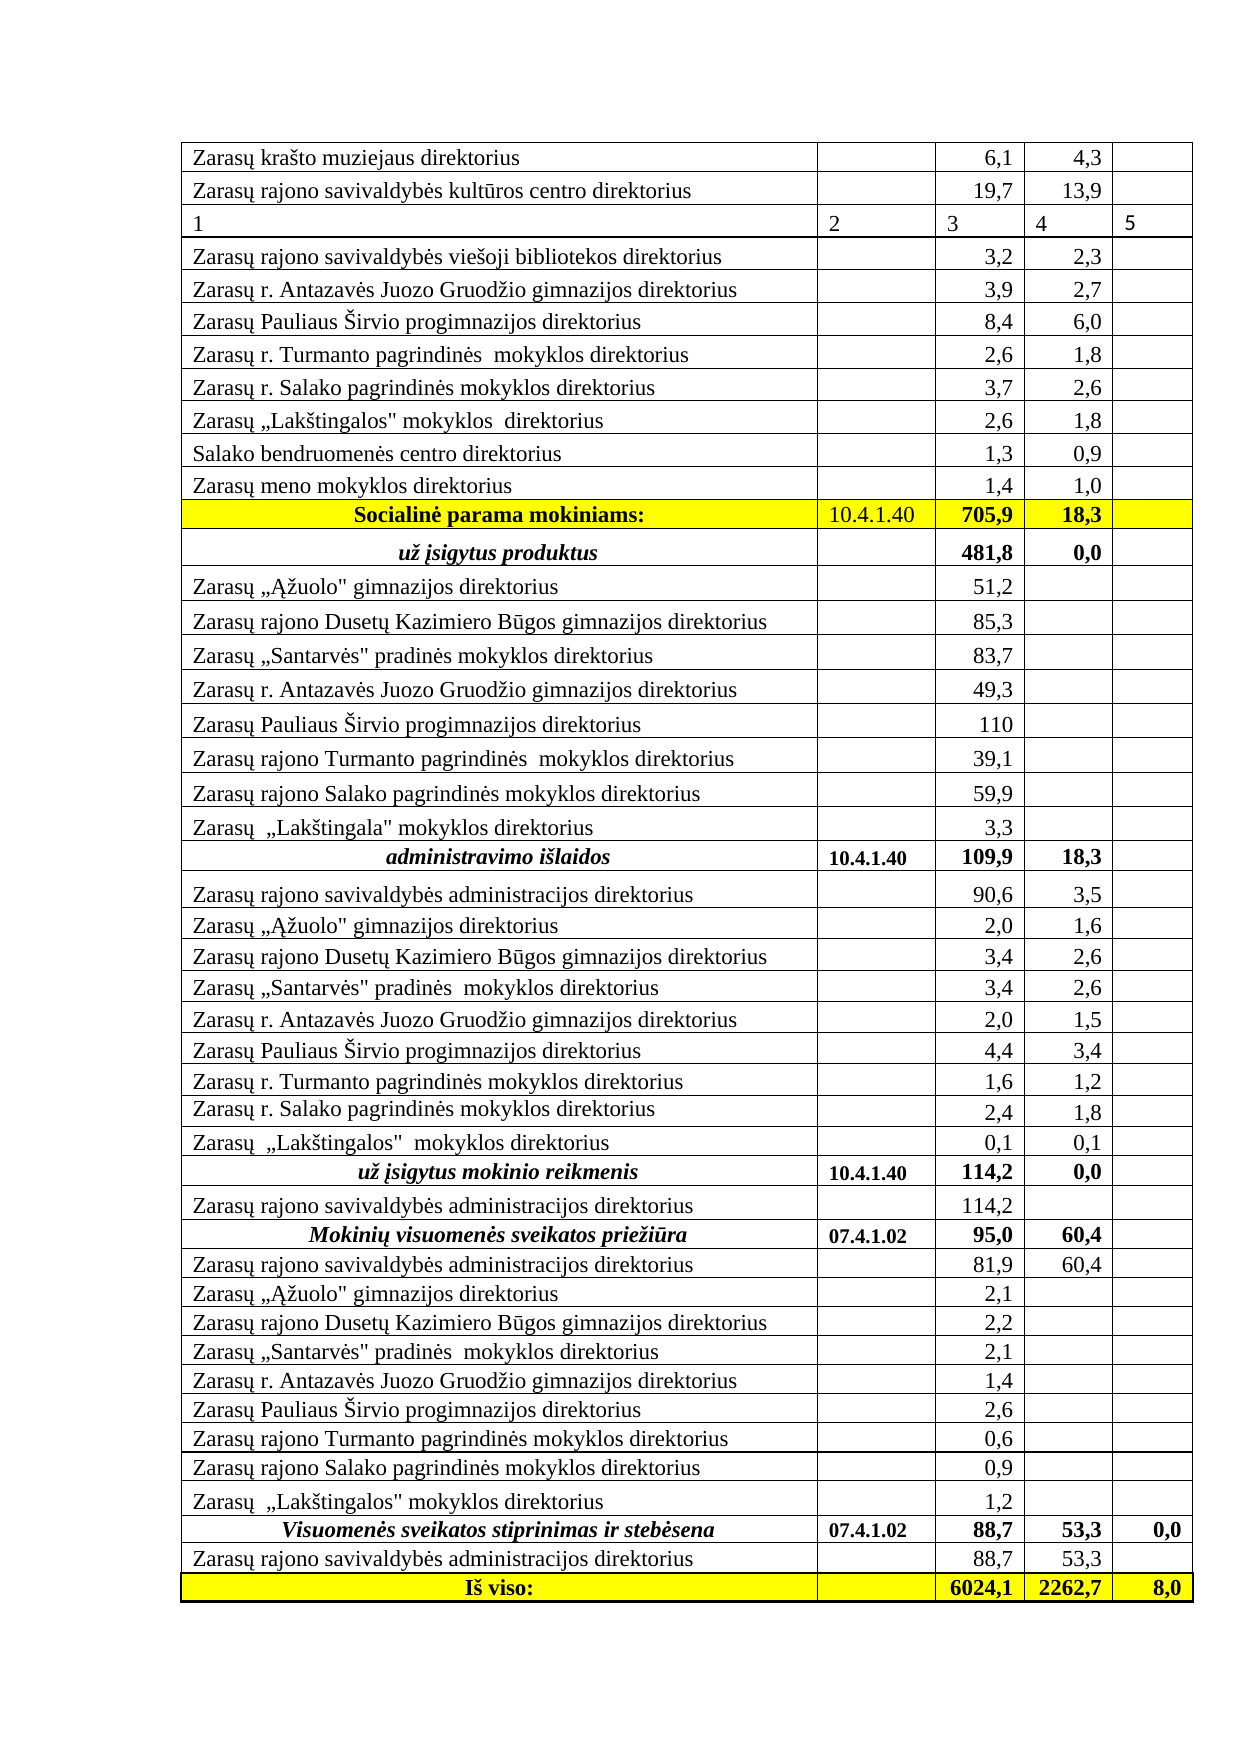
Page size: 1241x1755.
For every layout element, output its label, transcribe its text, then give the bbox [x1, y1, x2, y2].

table_cell [818, 738, 935, 772]
table_cell 10.4.1.40 [818, 500, 935, 528]
table_cell [818, 434, 935, 466]
table_cell 2262,7 [1025, 1574, 1112, 1600]
table_cell 110 [936, 704, 1024, 737]
table_cell [818, 467, 935, 499]
table_cell 3,9 [936, 270, 1024, 302]
table_cell 1 [182, 205, 817, 236]
table_cell [1025, 773, 1112, 806]
table_cell 81,9 [936, 1249, 1024, 1277]
table_cell [1025, 670, 1112, 703]
table_cell [1113, 566, 1192, 600]
table_cell Zarasų rajono Turmanto pagrindinės mokyklos direktorius [182, 1423, 817, 1451]
table_cell 07.4.1.02 [818, 1220, 935, 1248]
table_cell administravimo išlaidos [182, 841, 817, 869]
table_cell [818, 1186, 935, 1219]
table_cell 481,8 [936, 529, 1024, 565]
table_cell 83,7 [936, 635, 1024, 668]
table_cell [1025, 1481, 1112, 1515]
table_cell [818, 1394, 935, 1422]
table_cell [1025, 1278, 1112, 1306]
table_cell Zarasų „Lakštingalos" mokyklos direktorius [182, 1481, 817, 1515]
table_cell [818, 1127, 935, 1155]
table_cell Zarasų r. Antazavės Juozo Gruodžio gimnazijos direktorius [182, 670, 817, 703]
table_cell [1025, 738, 1112, 772]
table_cell [1113, 500, 1192, 528]
table_cell [818, 1574, 935, 1600]
table_cell [1025, 601, 1112, 634]
table_cell 0,9 [936, 1453, 1024, 1480]
table_cell [1113, 841, 1192, 869]
table_cell Zarasų r. Antazavės Juozo Gruodžio gimnazijos direktorius [182, 270, 817, 302]
table_cell [1113, 303, 1192, 335]
table_cell 1,8 [1025, 401, 1112, 433]
table_cell 2 [818, 205, 935, 236]
table_cell 2,6 [1025, 939, 1112, 969]
table_cell 39,1 [936, 738, 1024, 772]
table_cell [1113, 1220, 1192, 1248]
table_cell 51,2 [936, 566, 1024, 600]
table_cell Zarasų Pauliaus Širvio progimnazijos direktorius [182, 704, 817, 737]
table_cell Zarasų „Santarvės" pradinės mokyklos direktorius [182, 635, 817, 668]
table_cell 49,3 [936, 670, 1024, 703]
table_cell 60,4 [1025, 1220, 1112, 1248]
table_cell Socialinė parama mokiniams: [182, 500, 817, 528]
table_cell Zarasų „Ąžuolo" gimnazijos direktorius [182, 1278, 817, 1306]
table_cell 0,9 [1025, 434, 1112, 466]
table_cell [818, 1543, 935, 1572]
table_cell 85,3 [936, 601, 1024, 634]
table_cell 0,6 [936, 1423, 1024, 1451]
table_cell 6,0 [1025, 303, 1112, 335]
table_cell Zarasų „Lakštingala" mokyklos direktorius [182, 807, 817, 840]
table_cell 1,2 [1025, 1064, 1112, 1094]
table_cell [1113, 270, 1192, 302]
table_cell 88,7 [936, 1516, 1024, 1542]
table_cell [818, 303, 935, 335]
table_cell Zarasų Pauliaus Širvio progimnazijos direktorius [182, 303, 817, 335]
table_cell [818, 1033, 935, 1063]
table_cell 2,6 [1025, 971, 1112, 1001]
table_cell [818, 369, 935, 400]
table_cell 705,9 [936, 500, 1024, 528]
table_cell [818, 1423, 935, 1451]
table_cell [1113, 1394, 1192, 1422]
table_cell [1113, 704, 1192, 737]
table_cell 95,0 [936, 1220, 1024, 1248]
table_cell [1113, 1336, 1192, 1364]
table_cell 5 [1113, 205, 1192, 236]
table_cell [818, 1453, 935, 1480]
table_cell Zarasų Pauliaus Širvio progimnazijos direktorius [182, 1033, 817, 1063]
table_cell [1025, 1365, 1112, 1393]
table_cell 07.4.1.02 [818, 1516, 935, 1542]
table_cell 18,3 [1025, 500, 1112, 528]
table_cell 2,1 [936, 1278, 1024, 1306]
table_cell [818, 1096, 935, 1126]
table_cell 0,0 [1113, 1516, 1192, 1542]
table_cell 3,4 [1025, 1033, 1112, 1063]
table_cell Visuomenės sveikatos stiprinimas ir stebėsena [182, 1516, 817, 1542]
table_cell [818, 401, 935, 433]
table_cell [1113, 738, 1192, 772]
table_cell Zarasų rajono Salako pagrindinės mokyklos direktorius [182, 1453, 817, 1480]
table_cell Zarasų rajono savivaldybės kultūros centro direktorius [182, 172, 817, 203]
table_cell [1113, 601, 1192, 634]
table_cell [818, 908, 935, 938]
table_cell 6024,1 [936, 1574, 1024, 1600]
table_cell [818, 270, 935, 302]
table_cell 1,3 [936, 434, 1024, 466]
table_cell Zarasų „Ąžuolo" gimnazijos direktorius [182, 566, 817, 600]
table_cell Zarasų „Lakštingalos" mokyklos direktorius [182, 1127, 817, 1155]
table_cell 13,9 [1025, 172, 1112, 203]
table_cell 10.4.1.40 [818, 1156, 935, 1184]
table_cell [1113, 1186, 1192, 1219]
table_cell [818, 566, 935, 600]
table_cell Zarasų rajono savivaldybės administracijos direktorius [182, 1186, 817, 1219]
table_cell [1025, 635, 1112, 668]
table_cell [1113, 1033, 1192, 1063]
table_cell už įsigytus produktus [182, 529, 817, 565]
table_cell [1113, 1543, 1192, 1572]
table_cell [1025, 1186, 1112, 1219]
table_cell už įsigytus mokinio reikmenis [182, 1156, 817, 1184]
table_cell [1113, 1156, 1192, 1184]
table_cell 3,4 [936, 971, 1024, 1001]
table_cell 18,3 [1025, 841, 1112, 869]
table_cell 2,6 [936, 336, 1024, 368]
table_cell Zarasų rajono Dusetų Kazimiero Būgos gimnazijos direktorius [182, 939, 817, 969]
table_cell Salako bendruomenės centro direktorius [182, 434, 817, 466]
table_cell [1113, 401, 1192, 433]
table_cell 2,3 [1025, 238, 1112, 269]
table_cell 1,4 [936, 467, 1024, 499]
table_cell 0,0 [1025, 1156, 1112, 1184]
table_cell 3,2 [936, 238, 1024, 269]
table_cell Zarasų r. Salako pagrindinės mokyklos direktorius [182, 1096, 817, 1126]
table_cell [818, 172, 935, 203]
table_cell 90,6 [936, 871, 1024, 907]
table_cell Iš viso: [182, 1574, 817, 1600]
table_cell Zarasų r. Antazavės Juozo Gruodžio gimnazijos direktorius [182, 1002, 817, 1032]
table_cell [818, 807, 935, 840]
table_cell Zarasų „Santarvės" pradinės mokyklos direktorius [182, 1336, 817, 1364]
table_cell [1113, 635, 1192, 668]
table_cell Zarasų Pauliaus Širvio progimnazijos direktorius [182, 1394, 817, 1422]
table_cell [1025, 704, 1112, 737]
table_cell [818, 336, 935, 368]
table_cell [1113, 1278, 1192, 1306]
table_cell [1113, 1307, 1192, 1335]
table_cell 1,4 [936, 1365, 1024, 1393]
table_cell [1113, 1127, 1192, 1155]
table_cell 0,1 [936, 1127, 1024, 1155]
table_cell 0,0 [1025, 529, 1112, 565]
table_cell [1113, 369, 1192, 400]
table_cell [818, 143, 935, 171]
table_cell 2,2 [936, 1307, 1024, 1335]
table_cell [1025, 807, 1112, 840]
table_cell 1,6 [936, 1064, 1024, 1094]
table_cell Zarasų „Santarvės" pradinės mokyklos direktorius [182, 971, 817, 1001]
table_cell [1113, 143, 1192, 171]
table_cell Zarasų rajono Salako pagrindinės mokyklos direktorius [182, 773, 817, 806]
table_cell 53,3 [1025, 1516, 1112, 1542]
table_cell 2,1 [936, 1336, 1024, 1364]
table_cell 1,0 [1025, 467, 1112, 499]
table_cell 2,0 [936, 908, 1024, 938]
table_cell 3,4 [936, 939, 1024, 969]
table_cell Zarasų rajono Dusetų Kazimiero Būgos gimnazijos direktorius [182, 1307, 817, 1335]
table_cell [818, 1064, 935, 1094]
table_cell [818, 238, 935, 269]
table_cell [1113, 939, 1192, 969]
table_cell 0,1 [1025, 1127, 1112, 1155]
table_cell [818, 971, 935, 1001]
table_cell 2,6 [936, 401, 1024, 433]
table_cell [1113, 1002, 1192, 1032]
table_cell [818, 1365, 935, 1393]
table_cell [1113, 807, 1192, 840]
table_cell [1025, 1423, 1112, 1451]
table_cell 4,4 [936, 1033, 1024, 1063]
table_cell 114,2 [936, 1186, 1024, 1219]
table_cell [1113, 971, 1192, 1001]
table_cell Zarasų „Lakštingalos" mokyklos direktorius [182, 401, 817, 433]
table_cell 8,0 [1113, 1574, 1192, 1600]
table_cell [1113, 434, 1192, 466]
table_cell 19,7 [936, 172, 1024, 203]
table_cell [1025, 1307, 1112, 1335]
table_cell 59,9 [936, 773, 1024, 806]
table_cell Zarasų r. Antazavės Juozo Gruodžio gimnazijos direktorius [182, 1365, 817, 1393]
table_cell 1,8 [1025, 1096, 1112, 1126]
table_cell [1113, 1096, 1192, 1126]
table_cell [818, 670, 935, 703]
table_cell [1025, 1394, 1112, 1422]
table_cell Zarasų r. Turmanto pagrindinės mokyklos direktorius [182, 336, 817, 368]
table_cell 109,9 [936, 841, 1024, 869]
table_cell 3,7 [936, 369, 1024, 400]
table_cell Zarasų rajono savivaldybės viešoji bibliotekos direktorius [182, 238, 817, 269]
table_cell Zarasų rajono Turmanto pagrindinės mokyklos direktorius [182, 738, 817, 772]
table_cell [1113, 670, 1192, 703]
table_cell [818, 1278, 935, 1306]
table_cell [818, 704, 935, 737]
table_cell 53,3 [1025, 1543, 1112, 1572]
table_cell [818, 1481, 935, 1515]
table_cell [1113, 908, 1192, 938]
table_cell Zarasų r. Salako pagrindinės mokyklos direktorius [182, 369, 817, 400]
table_cell [818, 1002, 935, 1032]
table_cell [818, 871, 935, 907]
table_cell [1113, 773, 1192, 806]
table_cell [1113, 1453, 1192, 1480]
table_cell [1113, 1365, 1192, 1393]
table_cell 114,2 [936, 1156, 1024, 1184]
table_cell [1113, 238, 1192, 269]
table_cell 2,6 [936, 1394, 1024, 1422]
table_cell [1113, 172, 1192, 203]
table_cell Mokinių visuomenės sveikatos priežiūra [182, 1220, 817, 1248]
table_cell 4,3 [1025, 143, 1112, 171]
table_cell 88,7 [936, 1543, 1024, 1572]
table_cell Zarasų rajono Dusetų Kazimiero Būgos gimnazijos direktorius [182, 601, 817, 634]
table_cell [1113, 1249, 1192, 1277]
table_cell 1,8 [1025, 336, 1112, 368]
table_cell [818, 1249, 935, 1277]
table_cell [818, 601, 935, 634]
table_cell 1,2 [936, 1481, 1024, 1515]
table_cell 8,4 [936, 303, 1024, 335]
table_cell [818, 635, 935, 668]
table_cell 2,0 [936, 1002, 1024, 1032]
table_cell [1025, 1336, 1112, 1364]
table_cell Zarasų rajono savivaldybės administracijos direktorius [182, 1543, 817, 1572]
table_cell [1113, 871, 1192, 907]
table_cell [1113, 1423, 1192, 1451]
table_cell Zarasų meno mokyklos direktorius [182, 467, 817, 499]
table_cell 2,6 [1025, 369, 1112, 400]
table_cell 3,5 [1025, 871, 1112, 907]
table_cell [1113, 1064, 1192, 1094]
table_cell [818, 939, 935, 969]
table_cell [1025, 566, 1112, 600]
table_cell 4 [1025, 205, 1112, 236]
table_cell 1,5 [1025, 1002, 1112, 1032]
table_cell [818, 529, 935, 565]
table_cell [818, 773, 935, 806]
table_cell Zarasų r. Turmanto pagrindinės mokyklos direktorius [182, 1064, 817, 1094]
table_cell [1113, 336, 1192, 368]
table_cell [818, 1307, 935, 1335]
table_cell [1113, 529, 1192, 565]
table_cell 10.4.1.40 [818, 841, 935, 869]
table_cell [1113, 1481, 1192, 1515]
table_cell 2,4 [936, 1096, 1024, 1126]
table_cell Zarasų rajono savivaldybės administracijos direktorius [182, 871, 817, 907]
table_cell 2,7 [1025, 270, 1112, 302]
table_cell 60,4 [1025, 1249, 1112, 1277]
table_cell 3,3 [936, 807, 1024, 840]
table_cell 1,6 [1025, 908, 1112, 938]
table_cell 6,1 [936, 143, 1024, 171]
table_cell [1025, 1453, 1112, 1480]
table_cell Zarasų „Ąžuolo" gimnazijos direktorius [182, 908, 817, 938]
table_cell Zarasų krašto muziejaus direktorius [182, 143, 817, 171]
table_cell Zarasų rajono savivaldybės administracijos direktorius [182, 1249, 817, 1277]
table_cell 3 [936, 205, 1024, 236]
table_cell [1113, 467, 1192, 499]
table_cell [818, 1336, 935, 1364]
